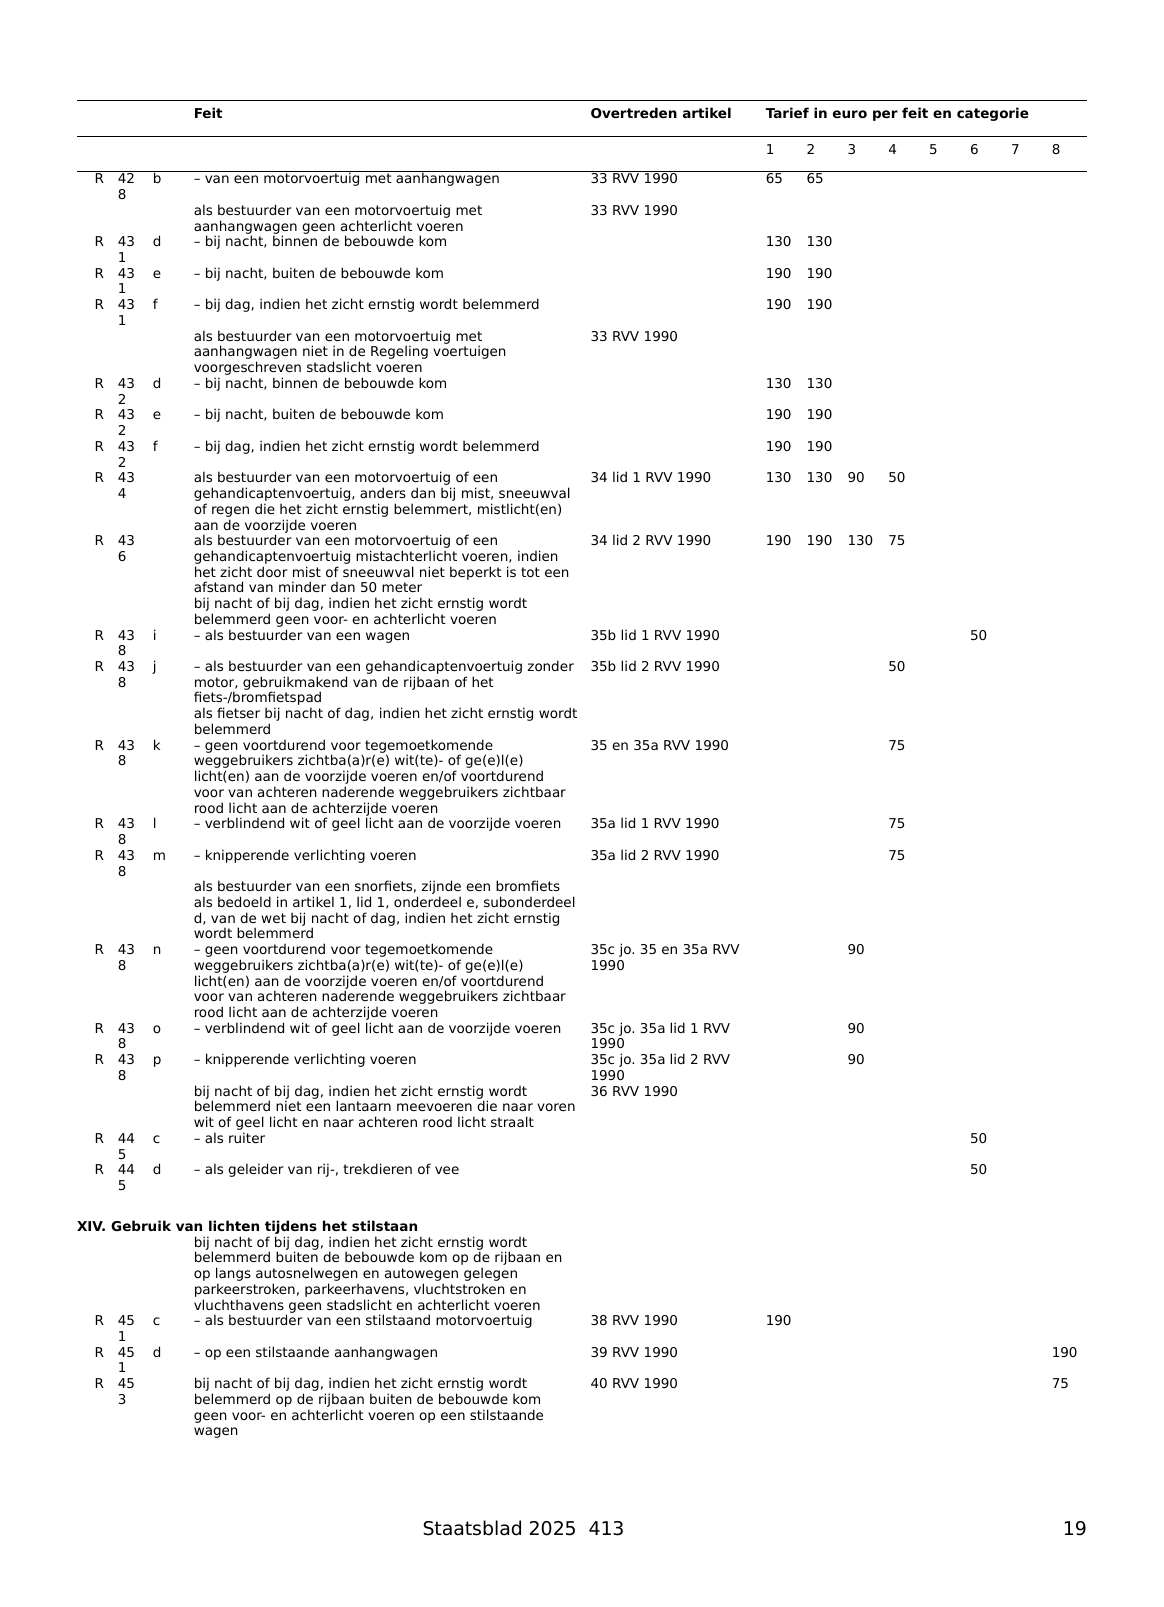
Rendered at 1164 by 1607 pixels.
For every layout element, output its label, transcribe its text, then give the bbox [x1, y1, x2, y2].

table_cell [182, 659, 188, 706]
table_cell [760, 329, 801, 376]
table_cell 190 [801, 297, 841, 328]
table_cell [585, 1234, 759, 1313]
table_cell [923, 1376, 964, 1439]
table_cell [801, 329, 841, 376]
table_cell – als geleider van rij-, trekdieren of vee [188, 1162, 584, 1194]
table_cell [182, 816, 188, 848]
table_cell [83, 1194, 88, 1219]
table_cell R [88, 297, 112, 328]
table_cell [83, 1345, 88, 1376]
table_cell [923, 1345, 964, 1376]
table_cell m [147, 848, 182, 879]
table_cell [760, 1219, 801, 1234]
table_cell [964, 172, 1005, 203]
table_cell [182, 596, 188, 627]
table_cell 33 RVV 1990 [585, 203, 759, 234]
table_cell [923, 439, 964, 470]
table_cell 50 [964, 1131, 1005, 1162]
table_cell R [88, 407, 112, 439]
table_cell [1046, 203, 1087, 234]
table_cell [841, 879, 882, 942]
table_cell d [147, 1345, 182, 1376]
table_cell [1005, 1194, 1046, 1219]
table_cell [1046, 848, 1087, 879]
table_cell [1046, 297, 1087, 328]
table_cell [83, 1376, 88, 1439]
table_cell 35b lid 2 RVV 1990 [585, 659, 759, 706]
table_cell [923, 172, 964, 203]
table_cell [923, 816, 964, 848]
table_cell [77, 376, 82, 407]
table_cell 431 [112, 297, 147, 328]
table_cell [1046, 266, 1087, 297]
table_cell 35b lid 1 RVV 1990 [585, 628, 759, 659]
table_cell 190 [760, 297, 801, 328]
table_cell [841, 407, 882, 439]
table_cell [964, 407, 1005, 439]
table_cell [147, 879, 182, 942]
table_cell [882, 628, 923, 659]
table_cell 445 [112, 1162, 147, 1194]
table_cell [923, 1162, 964, 1194]
table_cell [923, 1021, 964, 1052]
table_cell 190 [1046, 1345, 1087, 1376]
table_cell [88, 203, 112, 234]
table_cell R [88, 738, 112, 816]
table_cell 50 [964, 628, 1005, 659]
table_cell [801, 942, 841, 1021]
table_cell [77, 172, 82, 203]
table_cell [182, 1345, 188, 1376]
table_cell [83, 628, 88, 659]
table_cell [83, 234, 88, 266]
table_cell [1046, 1052, 1087, 1083]
table_cell [964, 1194, 1005, 1219]
table_cell [77, 659, 82, 706]
table_cell 75 [882, 848, 923, 879]
table_cell 38 RVV 1990 [585, 1313, 759, 1344]
table_cell [801, 848, 841, 879]
table_cell [841, 203, 882, 234]
table_cell [112, 329, 147, 376]
table_cell [77, 1234, 82, 1313]
table_cell R [88, 659, 112, 706]
table_cell [882, 1194, 923, 1219]
table_cell – bij nacht, binnen de bebouwde kom [188, 376, 584, 407]
table_cell [182, 942, 188, 1021]
table_cell [112, 203, 147, 234]
table_cell 432 [112, 439, 147, 470]
table_cell [801, 1194, 841, 1219]
table_cell [83, 439, 88, 470]
table_cell [882, 234, 923, 266]
table_cell [182, 1052, 188, 1083]
table_header [88, 101, 112, 136]
table_cell [88, 1439, 112, 1464]
table_cell [188, 137, 584, 171]
table_cell [801, 203, 841, 234]
table_cell [147, 203, 182, 234]
table_cell [964, 1345, 1005, 1376]
table_cell R [88, 470, 112, 533]
table_cell [1046, 628, 1087, 659]
table_cell [147, 1194, 182, 1219]
table_cell [801, 879, 841, 942]
table_cell 431 [112, 234, 147, 266]
table_cell [112, 1084, 147, 1131]
table_cell [77, 234, 82, 266]
table_cell [841, 848, 882, 879]
table_cell [1005, 1234, 1046, 1313]
table_cell [964, 470, 1005, 533]
table_cell c [147, 1131, 182, 1162]
table_cell 2 [801, 137, 841, 171]
table_cell bij nacht of bij dag, indien het zicht ernstig wordt belemmerd op de rijbaan buiten de bebouwde kom geen voor- en achterlicht voeren op een stilstaande wagen [188, 1376, 584, 1439]
table_cell [1005, 376, 1046, 407]
table_cell 190 [801, 439, 841, 470]
table_cell – geen voortdurend voor tegemoetkomende weggebruikers zichtba(a)r(e) wit(te)- of ge(e)l(e) licht(en) aan de voorzijde voeren en/of voortdurend voor van achteren naderende weggebruikers zichtbaar rood licht aan de achterzijde voeren [188, 738, 584, 816]
table_cell [964, 1084, 1005, 1131]
table_cell [923, 329, 964, 376]
table_cell [1005, 203, 1046, 234]
table_cell [1046, 1162, 1087, 1194]
table_cell f [147, 439, 182, 470]
table_cell [585, 1131, 759, 1162]
table_cell [801, 1234, 841, 1313]
table_cell [83, 1052, 88, 1083]
table_cell [1005, 738, 1046, 816]
table_cell [83, 533, 88, 596]
table_cell [182, 137, 188, 171]
table_cell [882, 1021, 923, 1052]
table_cell [182, 1131, 188, 1162]
table_cell als fietser bij nacht of dag, indien het zicht ernstig wordt belemmerd [188, 706, 584, 737]
table_cell 34 lid 2 RVV 1990 [585, 533, 759, 596]
table_cell R [88, 439, 112, 470]
table_cell [77, 297, 82, 328]
table_cell [801, 1439, 841, 1464]
table_cell [77, 137, 82, 171]
table_cell [182, 172, 188, 203]
table_cell [964, 1313, 1005, 1344]
table_cell [147, 1234, 182, 1313]
table_cell [77, 1376, 82, 1439]
table_cell 90 [841, 1021, 882, 1052]
table_cell [923, 1439, 964, 1464]
table_cell 438 [112, 942, 147, 1021]
table_cell [83, 1131, 88, 1162]
table_cell [923, 533, 964, 596]
table_cell 190 [760, 1313, 801, 1344]
table_cell bij nacht of bij dag, indien het zicht ernstig wordt belemmerd geen voor- en achterlicht voeren [188, 596, 584, 627]
table_cell j [147, 659, 182, 706]
table_cell [841, 297, 882, 328]
table_cell [801, 706, 841, 737]
table_cell [801, 628, 841, 659]
table_cell – bij nacht, buiten de bebouwde kom [188, 266, 584, 297]
table_cell [760, 706, 801, 737]
table_cell – verblindend wit of geel licht aan de voorzijde voeren [188, 816, 584, 848]
table_cell [923, 376, 964, 407]
table_cell [1046, 439, 1087, 470]
table_cell 1 [760, 137, 801, 171]
table_cell [801, 1376, 841, 1439]
table_cell [964, 1376, 1005, 1439]
table_cell 438 [112, 816, 147, 848]
table_cell 35c jo. 35a lid 2 RVV 1990 [585, 1052, 759, 1083]
table_cell i [147, 628, 182, 659]
table_cell 50 [882, 659, 923, 706]
table_cell [923, 1194, 964, 1219]
table_cell [585, 1162, 759, 1194]
table_cell [841, 1234, 882, 1313]
table_cell [882, 706, 923, 737]
table_cell [923, 1313, 964, 1344]
table_cell [964, 1219, 1005, 1234]
table_cell [182, 1162, 188, 1194]
table_cell [841, 172, 882, 203]
table_header Tarief in euro per feit en categorie [760, 101, 1087, 136]
table_cell [88, 1194, 112, 1219]
table_cell [1046, 1234, 1087, 1313]
table_cell 8 [1046, 137, 1087, 171]
table_cell [112, 879, 147, 942]
table_cell 75 [882, 738, 923, 816]
table_cell [801, 1219, 841, 1234]
table_cell [585, 439, 759, 470]
table_cell [1005, 1219, 1046, 1234]
table_cell [760, 1131, 801, 1162]
table_cell 190 [801, 407, 841, 439]
table_cell [88, 1084, 112, 1131]
table_cell [882, 1052, 923, 1083]
table_cell [585, 596, 759, 627]
table_cell [841, 1084, 882, 1131]
table_cell [841, 659, 882, 706]
table_cell [83, 1313, 88, 1344]
table_cell [760, 816, 801, 848]
table_cell [77, 439, 82, 470]
table_cell [77, 628, 82, 659]
table_cell 130 [760, 234, 801, 266]
table_cell [801, 1345, 841, 1376]
table_cell [841, 1194, 882, 1219]
table_cell R [88, 1162, 112, 1194]
table_cell 75 [1046, 1376, 1087, 1439]
table_cell 90 [841, 942, 882, 1021]
table_cell 75 [882, 533, 923, 596]
table_cell [964, 848, 1005, 879]
table_cell [77, 738, 82, 816]
table_cell 428 [112, 172, 147, 203]
table_cell [923, 706, 964, 737]
table_cell [964, 1021, 1005, 1052]
table_cell [77, 470, 82, 533]
table_cell [1005, 266, 1046, 297]
table_cell [77, 1313, 82, 1344]
table_cell [77, 596, 82, 627]
table_cell 33 RVV 1990 [585, 329, 759, 376]
table_cell [964, 329, 1005, 376]
table_cell – bij dag, indien het zicht ernstig wordt belemmerd [188, 439, 584, 470]
table_cell 431 [112, 266, 147, 297]
table_cell 39 RVV 1990 [585, 1345, 759, 1376]
table_header [112, 101, 147, 136]
table_cell [182, 879, 188, 942]
table_header [83, 101, 88, 136]
table_cell [882, 439, 923, 470]
table_cell [923, 659, 964, 706]
table_cell R [88, 1376, 112, 1439]
table_cell [1046, 329, 1087, 376]
table_cell [77, 329, 82, 376]
table_cell [147, 1439, 182, 1464]
table_cell [585, 376, 759, 407]
table_cell 438 [112, 848, 147, 879]
table_cell [1046, 706, 1087, 737]
table_cell – op een stilstaande aanhangwagen [188, 1345, 584, 1376]
table_cell R [88, 172, 112, 203]
table_cell o [147, 1021, 182, 1052]
table_cell [147, 706, 182, 737]
table_cell [182, 329, 188, 376]
table_cell als bestuurder van een snorfiets, zijnde een bromfiets als bedoeld in artikel 1, lid 1, onderdeel e, subonderdeel d, van de wet bij nacht of dag, indien het zicht ernstig wordt belemmerd [188, 879, 584, 942]
table_cell 434 [112, 470, 147, 533]
table_cell [841, 628, 882, 659]
table_cell [147, 470, 182, 533]
table_cell [83, 1084, 88, 1131]
table_cell 453 [112, 1376, 147, 1439]
table_cell [83, 942, 88, 1021]
table_cell [83, 1021, 88, 1052]
table_cell [1046, 1084, 1087, 1131]
table_cell R [88, 848, 112, 879]
table_cell [182, 1313, 188, 1344]
table_cell [1046, 172, 1087, 203]
table_cell [882, 376, 923, 407]
table_cell 90 [841, 470, 882, 533]
table_header [77, 101, 82, 136]
table_cell [882, 1345, 923, 1376]
table_cell [182, 297, 188, 328]
table_cell [147, 329, 182, 376]
table_cell – bij nacht, buiten de bebouwde kom [188, 407, 584, 439]
table_cell [923, 879, 964, 942]
table_cell [1005, 439, 1046, 470]
table_cell [77, 1194, 82, 1219]
table_cell [964, 203, 1005, 234]
table_cell [841, 1439, 882, 1464]
table_cell [88, 329, 112, 376]
table_cell [882, 1313, 923, 1344]
table_cell [964, 1439, 1005, 1464]
table_cell [882, 1084, 923, 1131]
table_cell [841, 234, 882, 266]
table_cell – bij dag, indien het zicht ernstig wordt belemmerd [188, 297, 584, 328]
table_cell [585, 1194, 759, 1219]
table_header [147, 101, 182, 136]
table_cell XIV. Gebruik van lichten tijdens het stilstaan [77, 1219, 584, 1234]
table_cell [923, 297, 964, 328]
table_cell [923, 1084, 964, 1131]
table_cell R [88, 266, 112, 297]
table_cell 130 [801, 470, 841, 533]
table_cell [964, 942, 1005, 1021]
table_cell 5 [923, 137, 964, 171]
table_cell [585, 266, 759, 297]
table_cell – knipperende verlichting voeren [188, 848, 584, 879]
table_cell [147, 137, 182, 171]
table_cell [964, 439, 1005, 470]
table_cell [182, 1021, 188, 1052]
table_cell 130 [801, 234, 841, 266]
table_cell [83, 407, 88, 439]
table_cell 130 [801, 376, 841, 407]
table_cell [83, 297, 88, 328]
table_cell [964, 738, 1005, 816]
table_cell [760, 1376, 801, 1439]
table_cell [83, 376, 88, 407]
table_cell [964, 533, 1005, 596]
table_cell [760, 1234, 801, 1313]
table_cell [1005, 659, 1046, 706]
table_cell p [147, 1052, 182, 1083]
table_cell [841, 706, 882, 737]
table_cell [923, 738, 964, 816]
table_cell [88, 596, 112, 627]
table_cell e [147, 266, 182, 297]
table_cell [841, 1313, 882, 1344]
table_cell [182, 1376, 188, 1439]
table_cell 35c jo. 35 en 35a RVV 1990 [585, 942, 759, 1021]
table_cell [760, 879, 801, 942]
table_cell [1005, 1376, 1046, 1439]
table_cell 90 [841, 1052, 882, 1083]
table_cell [801, 596, 841, 627]
table_cell [112, 137, 147, 171]
table_cell [882, 203, 923, 234]
table_cell bij nacht of bij dag, indien het zicht ernstig wordt belemmerd buiten de bebouwde kom op de rijbaan en op langs autosnelwegen en autowegen gelegen parkeerstroken, parkeerhavens, vluchtstroken en vluchthavens geen stadslicht en achterlicht voeren [188, 1234, 584, 1313]
table_cell [585, 706, 759, 737]
table_cell [77, 816, 82, 848]
table_cell [77, 203, 82, 234]
table_cell 35 en 35a RVV 1990 [585, 738, 759, 816]
table_cell [841, 1345, 882, 1376]
table_cell [923, 203, 964, 234]
table_cell [88, 879, 112, 942]
table_cell 33 RVV 1990 [585, 172, 759, 203]
table_cell [585, 297, 759, 328]
table_cell 432 [112, 407, 147, 439]
table_cell [923, 1131, 964, 1162]
table_cell [182, 706, 188, 737]
table_cell [182, 738, 188, 816]
table_cell b [147, 172, 182, 203]
table_cell [112, 1439, 147, 1464]
table_cell 7 [1005, 137, 1046, 171]
table_cell [841, 376, 882, 407]
table_cell R [88, 942, 112, 1021]
table_cell [83, 470, 88, 533]
table_cell [923, 407, 964, 439]
table_cell [964, 266, 1005, 297]
table_cell [1005, 1021, 1046, 1052]
table_cell [841, 1131, 882, 1162]
table_cell 445 [112, 1131, 147, 1162]
table_cell [1046, 738, 1087, 816]
table_cell [182, 266, 188, 297]
table_cell [112, 1234, 147, 1313]
table_cell [760, 942, 801, 1021]
table_cell [882, 879, 923, 942]
table_cell [77, 848, 82, 879]
table_cell – als bestuurder van een wagen [188, 628, 584, 659]
table_cell [882, 329, 923, 376]
table_cell [1005, 706, 1046, 737]
table_cell 451 [112, 1313, 147, 1344]
table_cell [964, 706, 1005, 737]
table_cell [801, 738, 841, 816]
table_cell [964, 816, 1005, 848]
table_cell [182, 407, 188, 439]
table_cell [585, 1219, 759, 1234]
table_cell [882, 1162, 923, 1194]
table_cell 4 [882, 137, 923, 171]
table_cell 50 [882, 470, 923, 533]
table_cell R [88, 1131, 112, 1162]
table_cell 190 [760, 439, 801, 470]
table_cell [83, 879, 88, 942]
table_cell [841, 329, 882, 376]
table_cell [77, 533, 82, 596]
table_cell [841, 1219, 882, 1234]
table_cell [1005, 329, 1046, 376]
table_cell 436 [112, 533, 147, 596]
table_cell 432 [112, 376, 147, 407]
table_cell [1005, 407, 1046, 439]
table_cell [964, 596, 1005, 627]
table_cell [182, 234, 188, 266]
table_cell d [147, 234, 182, 266]
table_cell [77, 1021, 82, 1052]
table_cell – als bestuurder van een gehandicaptenvoertuig zonder motor, gebruikmakend van de rijbaan of het fiets-/bromfietspad [188, 659, 584, 706]
table_cell [1046, 1439, 1087, 1464]
table_cell R [88, 1345, 112, 1376]
table_cell [585, 234, 759, 266]
table_cell [83, 203, 88, 234]
table_cell [801, 1131, 841, 1162]
table_cell [1046, 407, 1087, 439]
table_cell [923, 1234, 964, 1313]
table_cell [841, 738, 882, 816]
table_cell [1005, 297, 1046, 328]
table_cell – bij nacht, binnen de bebouwde kom [188, 234, 584, 266]
table_cell R [88, 533, 112, 596]
table_cell [182, 1439, 188, 1464]
table_cell R [88, 234, 112, 266]
table_cell [923, 596, 964, 627]
table_cell [182, 470, 188, 533]
table_cell [760, 848, 801, 879]
table_cell [188, 1439, 584, 1464]
table_cell 190 [760, 533, 801, 596]
table_cell [88, 137, 112, 171]
table_cell [923, 1052, 964, 1083]
table_cell [182, 848, 188, 879]
table_cell [182, 1194, 188, 1219]
table_cell [760, 1345, 801, 1376]
table_cell [112, 596, 147, 627]
table_cell [83, 1234, 88, 1313]
table_cell [182, 628, 188, 659]
table_cell [882, 1131, 923, 1162]
table_cell [1046, 596, 1087, 627]
table_cell [1046, 1194, 1087, 1219]
table_cell [964, 234, 1005, 266]
table_cell 438 [112, 1021, 147, 1052]
table_cell [585, 407, 759, 439]
table_cell 65 [760, 172, 801, 203]
table_cell [83, 172, 88, 203]
table_cell [841, 1376, 882, 1439]
table_cell [964, 297, 1005, 328]
table_cell [882, 1219, 923, 1234]
table_cell 34 lid 1 RVV 1990 [585, 470, 759, 533]
table_cell [801, 816, 841, 848]
table_cell [147, 1084, 182, 1131]
table_cell [1005, 533, 1046, 596]
table_cell [83, 848, 88, 879]
table_cell d [147, 1162, 182, 1194]
table_cell – knipperende verlichting voeren [188, 1052, 584, 1083]
table_cell 438 [112, 628, 147, 659]
table_cell [147, 533, 182, 596]
table_cell als bestuurder van een motorvoertuig of een gehandicaptenvoertuig mistachterlicht voeren, indien het zicht door mist of sneeuwval niet beperkt is tot een afstand van minder dan 50 meter [188, 533, 584, 596]
table_cell [882, 266, 923, 297]
table_cell R [88, 376, 112, 407]
table_cell [760, 1084, 801, 1131]
table_cell [964, 879, 1005, 942]
table_cell [83, 1439, 88, 1464]
table_cell [83, 659, 88, 706]
table_cell [77, 942, 82, 1021]
table_cell [882, 1234, 923, 1313]
table_cell – geen voortdurend voor tegemoetkomende weggebruikers zichtba(a)r(e) wit(te)- of ge(e)l(e) licht(en) aan de voorzijde voeren en/of voortdurend voor van achteren naderende weggebruikers zichtbaar rood licht aan de achterzijde voeren [188, 942, 584, 1021]
table_cell d [147, 376, 182, 407]
table_cell als bestuurder van een motorvoertuig met aanhangwagen niet in de Regeling voertuigen voorgeschreven stadslicht voeren [188, 329, 584, 376]
table_cell [882, 596, 923, 627]
table_cell [1046, 1219, 1087, 1234]
table_cell e [147, 407, 182, 439]
table_cell [585, 1439, 759, 1464]
table_cell [801, 659, 841, 706]
table_cell 190 [801, 266, 841, 297]
table_cell [760, 1162, 801, 1194]
table_cell [964, 659, 1005, 706]
table_cell [923, 266, 964, 297]
table_cell [1005, 1345, 1046, 1376]
table_cell [1046, 376, 1087, 407]
table_cell [1046, 533, 1087, 596]
table_cell l [147, 816, 182, 848]
table_cell [801, 1162, 841, 1194]
table_cell [112, 706, 147, 737]
table_cell [188, 1194, 584, 1219]
table_cell als bestuurder van een motorvoertuig of een gehandicaptenvoertuig, anders dan bij mist, sneeuwval of regen die het zicht ernstig belemmert, mistlicht(en) aan de voorzijde voeren [188, 470, 584, 533]
table_cell 35a lid 2 RVV 1990 [585, 848, 759, 879]
table_cell [841, 596, 882, 627]
table_cell 438 [112, 1052, 147, 1083]
table_cell [964, 1052, 1005, 1083]
table_cell [182, 376, 188, 407]
table_cell [182, 203, 188, 234]
table_cell 130 [760, 470, 801, 533]
table_cell [1046, 234, 1087, 266]
table_cell [83, 1162, 88, 1194]
table_cell [1046, 1021, 1087, 1052]
table_cell [1005, 1131, 1046, 1162]
table_cell [77, 1052, 82, 1083]
table_cell [923, 628, 964, 659]
table_cell [760, 659, 801, 706]
table_cell R [88, 628, 112, 659]
table_cell c [147, 1313, 182, 1344]
table_cell [1005, 172, 1046, 203]
table_cell [1046, 1313, 1087, 1344]
table_cell 190 [760, 407, 801, 439]
table_cell [147, 1376, 182, 1439]
table_cell [112, 1194, 147, 1219]
table_cell [83, 738, 88, 816]
table_cell 65 [801, 172, 841, 203]
table_cell [1005, 1439, 1046, 1464]
table_cell [841, 439, 882, 470]
table_cell [182, 533, 188, 596]
table_cell 438 [112, 738, 147, 816]
table_cell [801, 1084, 841, 1131]
table_cell [83, 266, 88, 297]
table_cell [801, 1021, 841, 1052]
table_cell [83, 329, 88, 376]
table_cell [77, 1084, 82, 1131]
table_cell [1046, 942, 1087, 1021]
table_cell [923, 470, 964, 533]
table_cell [760, 596, 801, 627]
table_cell 40 RVV 1990 [585, 1376, 759, 1439]
table_cell R [88, 1313, 112, 1344]
table_cell [1046, 816, 1087, 848]
table_cell [882, 407, 923, 439]
table_header [182, 101, 188, 136]
table_cell [77, 1131, 82, 1162]
table_cell 36 RVV 1990 [585, 1084, 759, 1131]
table_cell [77, 1439, 82, 1464]
table_cell [83, 596, 88, 627]
table_cell [760, 1021, 801, 1052]
table_cell [841, 266, 882, 297]
table_cell – als bestuurder van een stilstaand motorvoertuig [188, 1313, 584, 1344]
table_cell [964, 376, 1005, 407]
table_cell R [88, 1021, 112, 1052]
table_cell [1005, 628, 1046, 659]
table_cell k [147, 738, 182, 816]
table_cell [1046, 659, 1087, 706]
table_cell [585, 879, 759, 942]
table_cell [760, 1052, 801, 1083]
table_cell [77, 1345, 82, 1376]
table_cell [801, 1052, 841, 1083]
table_cell [88, 706, 112, 737]
table_cell [760, 1194, 801, 1219]
table_cell [182, 1084, 188, 1131]
table_cell – als ruiter [188, 1131, 584, 1162]
table_cell [923, 942, 964, 1021]
table_cell als bestuurder van een motorvoertuig met aanhangwagen geen achterlicht voeren [188, 203, 584, 234]
table_cell [760, 738, 801, 816]
table_cell f [147, 297, 182, 328]
table_cell 50 [964, 1162, 1005, 1194]
table_cell [923, 848, 964, 879]
table_cell 35a lid 1 RVV 1990 [585, 816, 759, 848]
table_cell [1046, 879, 1087, 942]
table_cell [882, 1439, 923, 1464]
table_cell [882, 172, 923, 203]
table_cell [841, 1162, 882, 1194]
table_cell [77, 1162, 82, 1194]
table_cell 190 [760, 266, 801, 297]
table_cell [1046, 1131, 1087, 1162]
table_cell [882, 297, 923, 328]
table_cell R [88, 1052, 112, 1083]
table_cell [1005, 942, 1046, 1021]
table_cell [1005, 816, 1046, 848]
table_cell [1005, 1162, 1046, 1194]
table_cell [1005, 1084, 1046, 1131]
table_cell [585, 137, 759, 171]
table_cell [1046, 470, 1087, 533]
table_cell [83, 137, 88, 171]
table_cell [801, 1313, 841, 1344]
table_cell [882, 942, 923, 1021]
table_cell [923, 1219, 964, 1234]
table_cell – van een motorvoertuig met aanhangwagen [188, 172, 584, 203]
table_cell [147, 596, 182, 627]
table_cell [964, 1234, 1005, 1313]
table_cell 6 [964, 137, 1005, 171]
table_cell [1005, 879, 1046, 942]
table_cell [760, 1439, 801, 1464]
table_cell [77, 706, 82, 737]
table_cell R [88, 816, 112, 848]
table_cell 451 [112, 1345, 147, 1376]
table_cell 3 [841, 137, 882, 171]
table_cell [77, 266, 82, 297]
table_cell [1005, 234, 1046, 266]
table_cell 75 [882, 816, 923, 848]
table_cell [923, 234, 964, 266]
table_cell [182, 1234, 188, 1313]
table_cell 438 [112, 659, 147, 706]
table_cell 130 [841, 533, 882, 596]
table_cell n [147, 942, 182, 1021]
table_cell [760, 628, 801, 659]
table_cell [83, 706, 88, 737]
table_cell [1005, 1052, 1046, 1083]
table_cell 130 [760, 376, 801, 407]
table_cell [882, 1376, 923, 1439]
table_cell [841, 816, 882, 848]
table_cell [77, 407, 82, 439]
table_cell [1005, 848, 1046, 879]
table_cell [83, 816, 88, 848]
table_cell 35c jo. 35a lid 1 RVV 1990 [585, 1021, 759, 1052]
table_header Overtreden artikel [585, 101, 759, 136]
table_cell 190 [801, 533, 841, 596]
table_header Feit [188, 101, 584, 136]
table_cell bij nacht of bij dag, indien het zicht ernstig wordt belemmerd niet een lantaarn meevoeren die naar voren wit of geel licht en naar achteren rood licht straalt [188, 1084, 584, 1131]
table_cell [760, 203, 801, 234]
table_cell – verblindend wit of geel licht aan de voorzijde voeren [188, 1021, 584, 1052]
table_cell [1005, 470, 1046, 533]
table_cell [1005, 1313, 1046, 1344]
table_cell [77, 879, 82, 942]
table_cell [1005, 596, 1046, 627]
table_cell [182, 439, 188, 470]
table_cell [88, 1234, 112, 1313]
